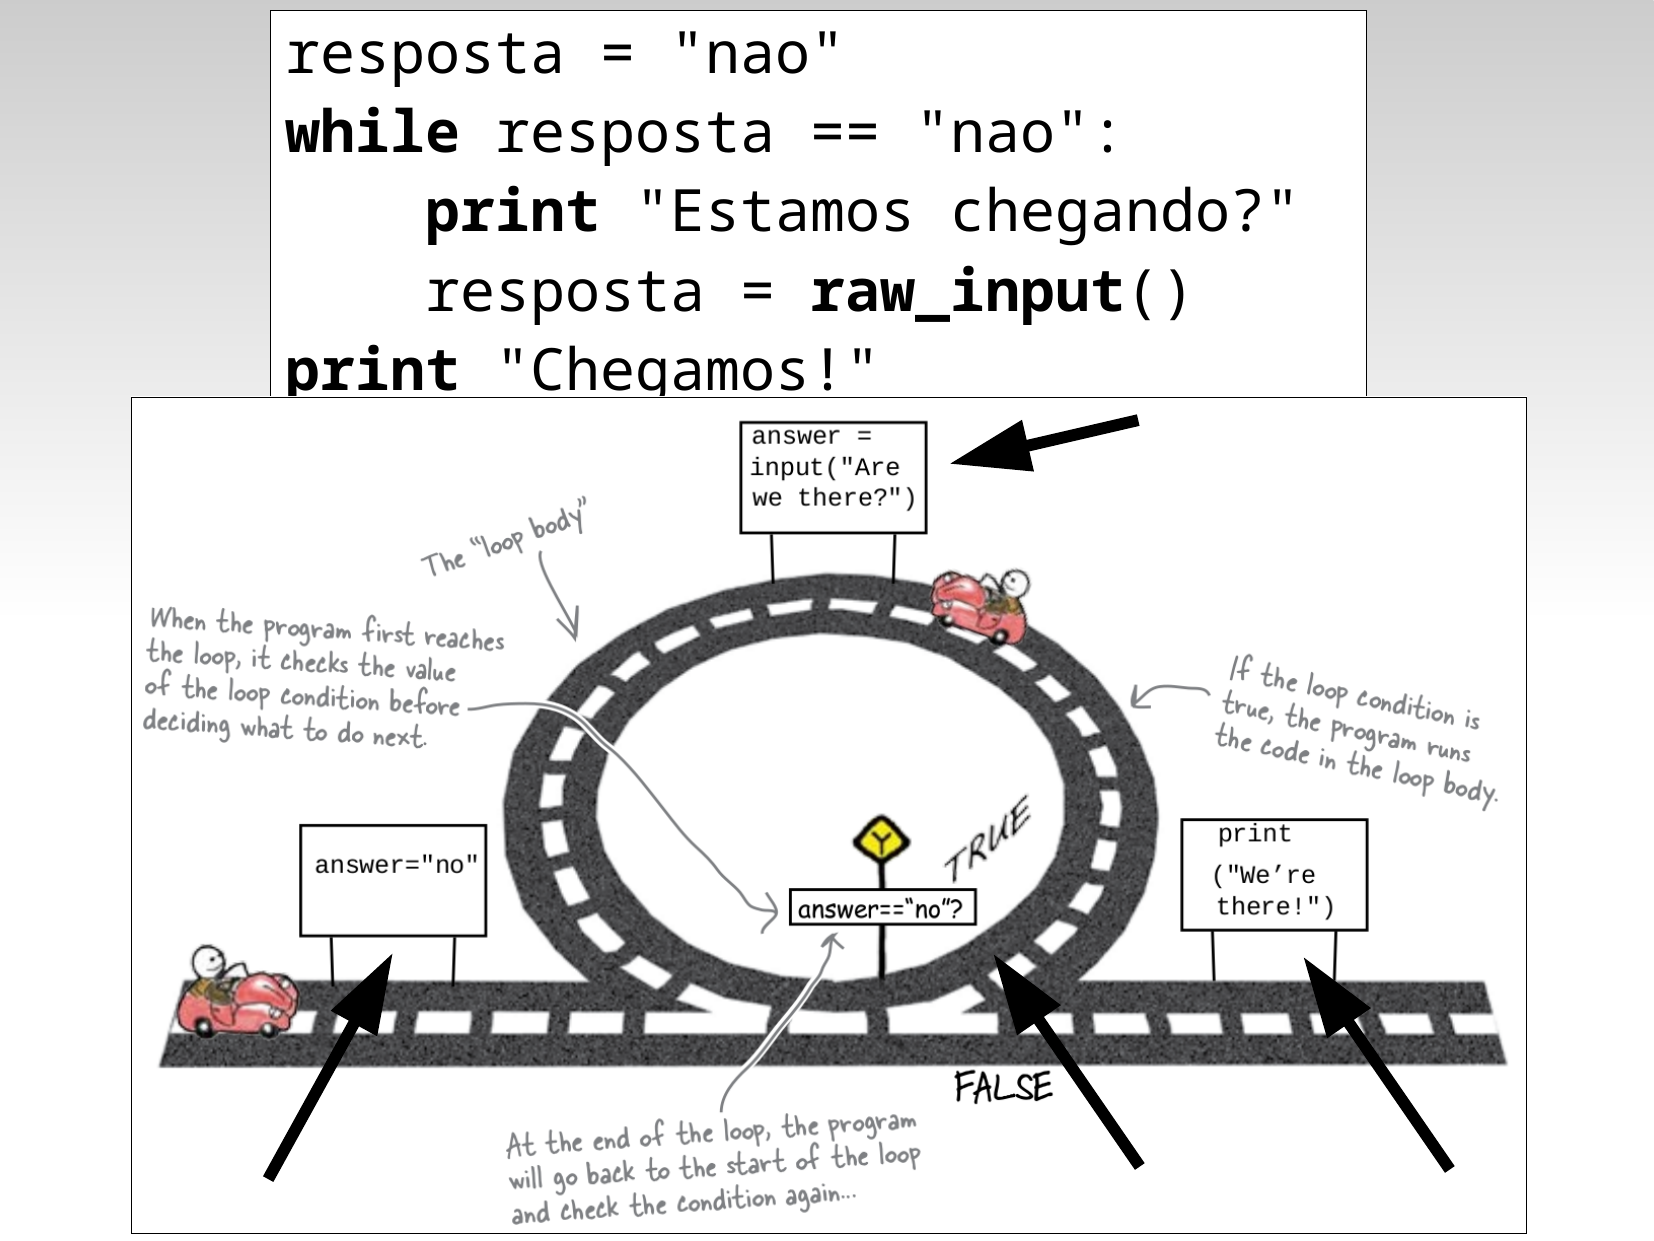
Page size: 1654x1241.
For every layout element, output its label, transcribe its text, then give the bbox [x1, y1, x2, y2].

picture [131, 396, 1527, 1234]
text_box resposta = "nao" while resposta == "nao": print "Estamos chegando?" resposta = raw_input() print "Chegamos!" [270, 37, 1367, 381]
